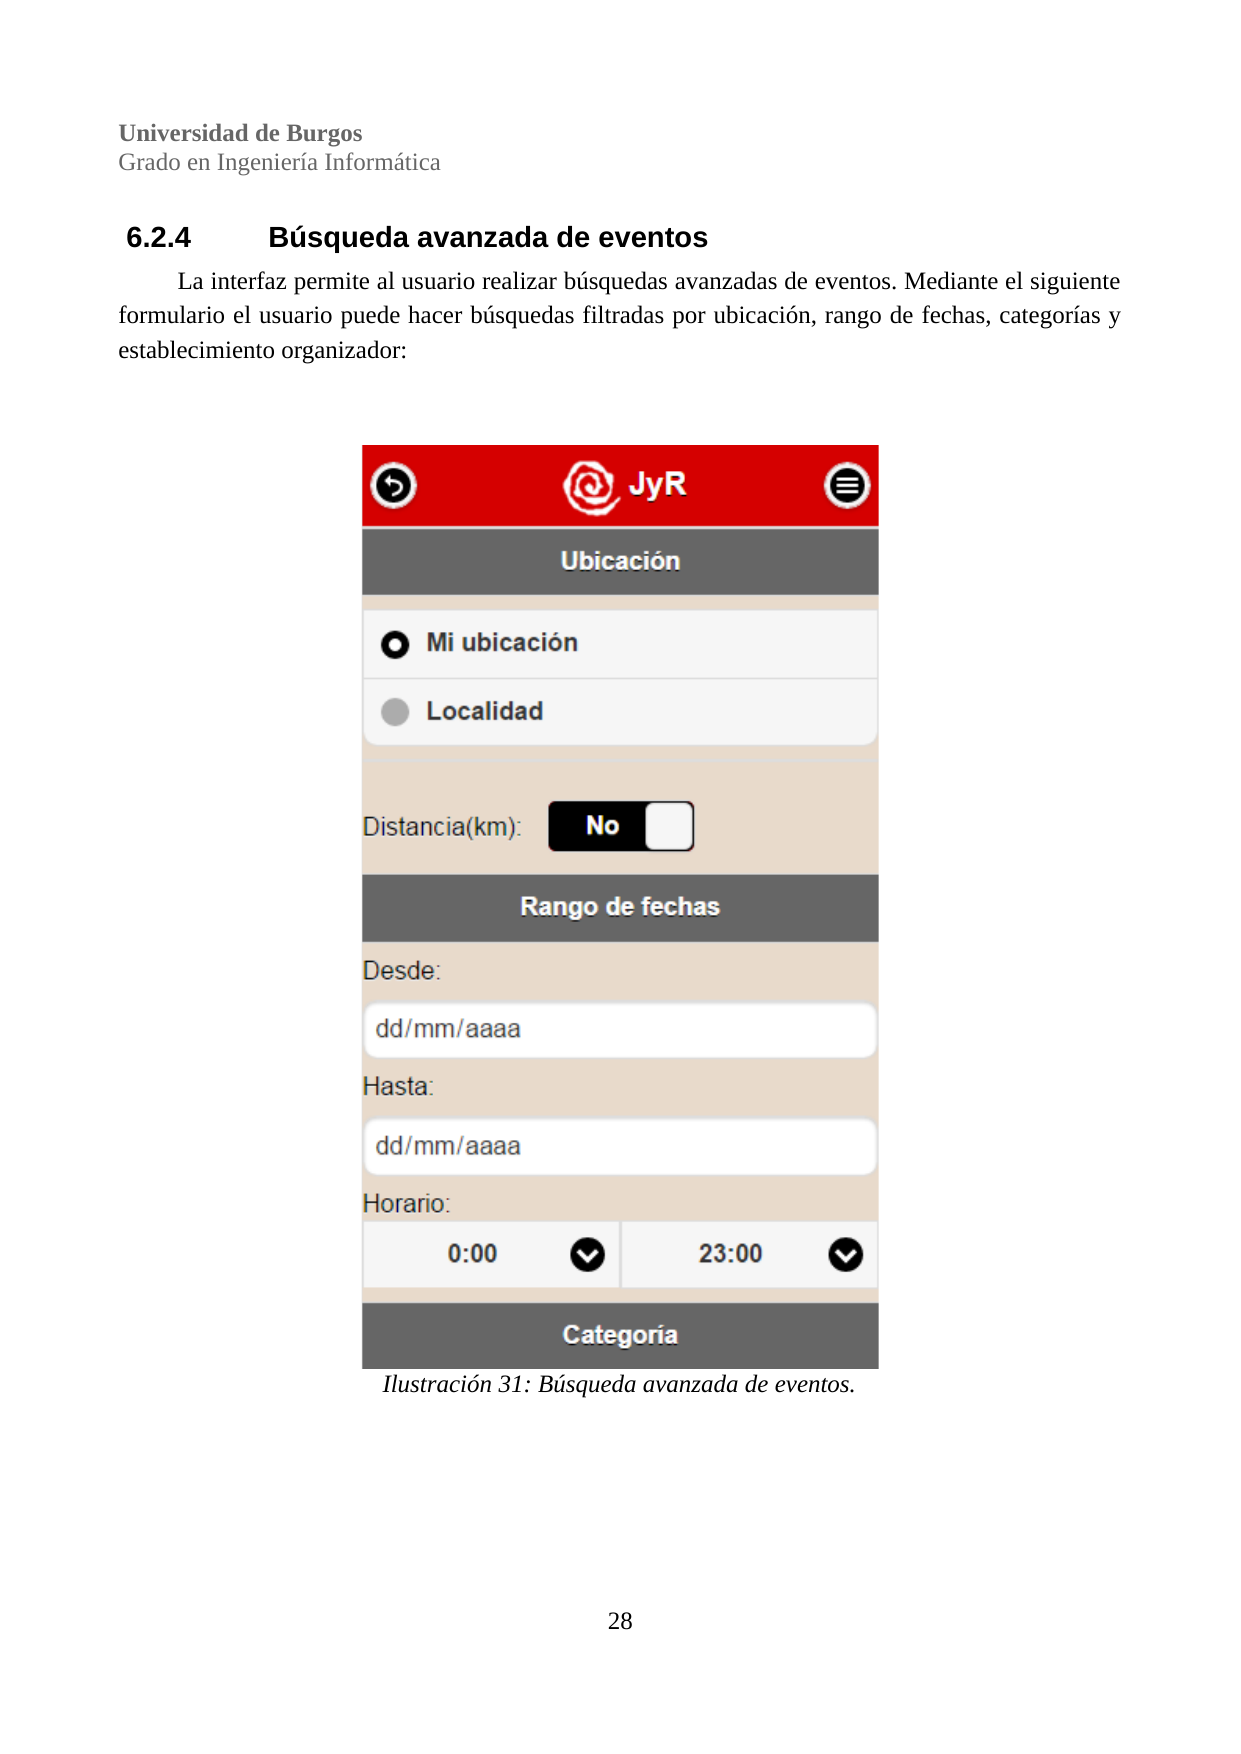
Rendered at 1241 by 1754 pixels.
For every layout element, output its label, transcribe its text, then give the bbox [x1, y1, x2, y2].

text La interfaz permite al usuario realizar búsquedas avanzadas de eventos. Mediante el siguiente formulario el usuario puede hacer búsquedas filtradas por ubicación, rango de fechas, categorías y establecimiento organizador: [118, 266, 1122, 363]
picture [361, 445, 879, 1369]
subtitle Búsqueda avanzada de eventos [118, 220, 1122, 253]
text Ilustración 31: Búsqueda avanzada de eventos. [362, 1369, 879, 1398]
